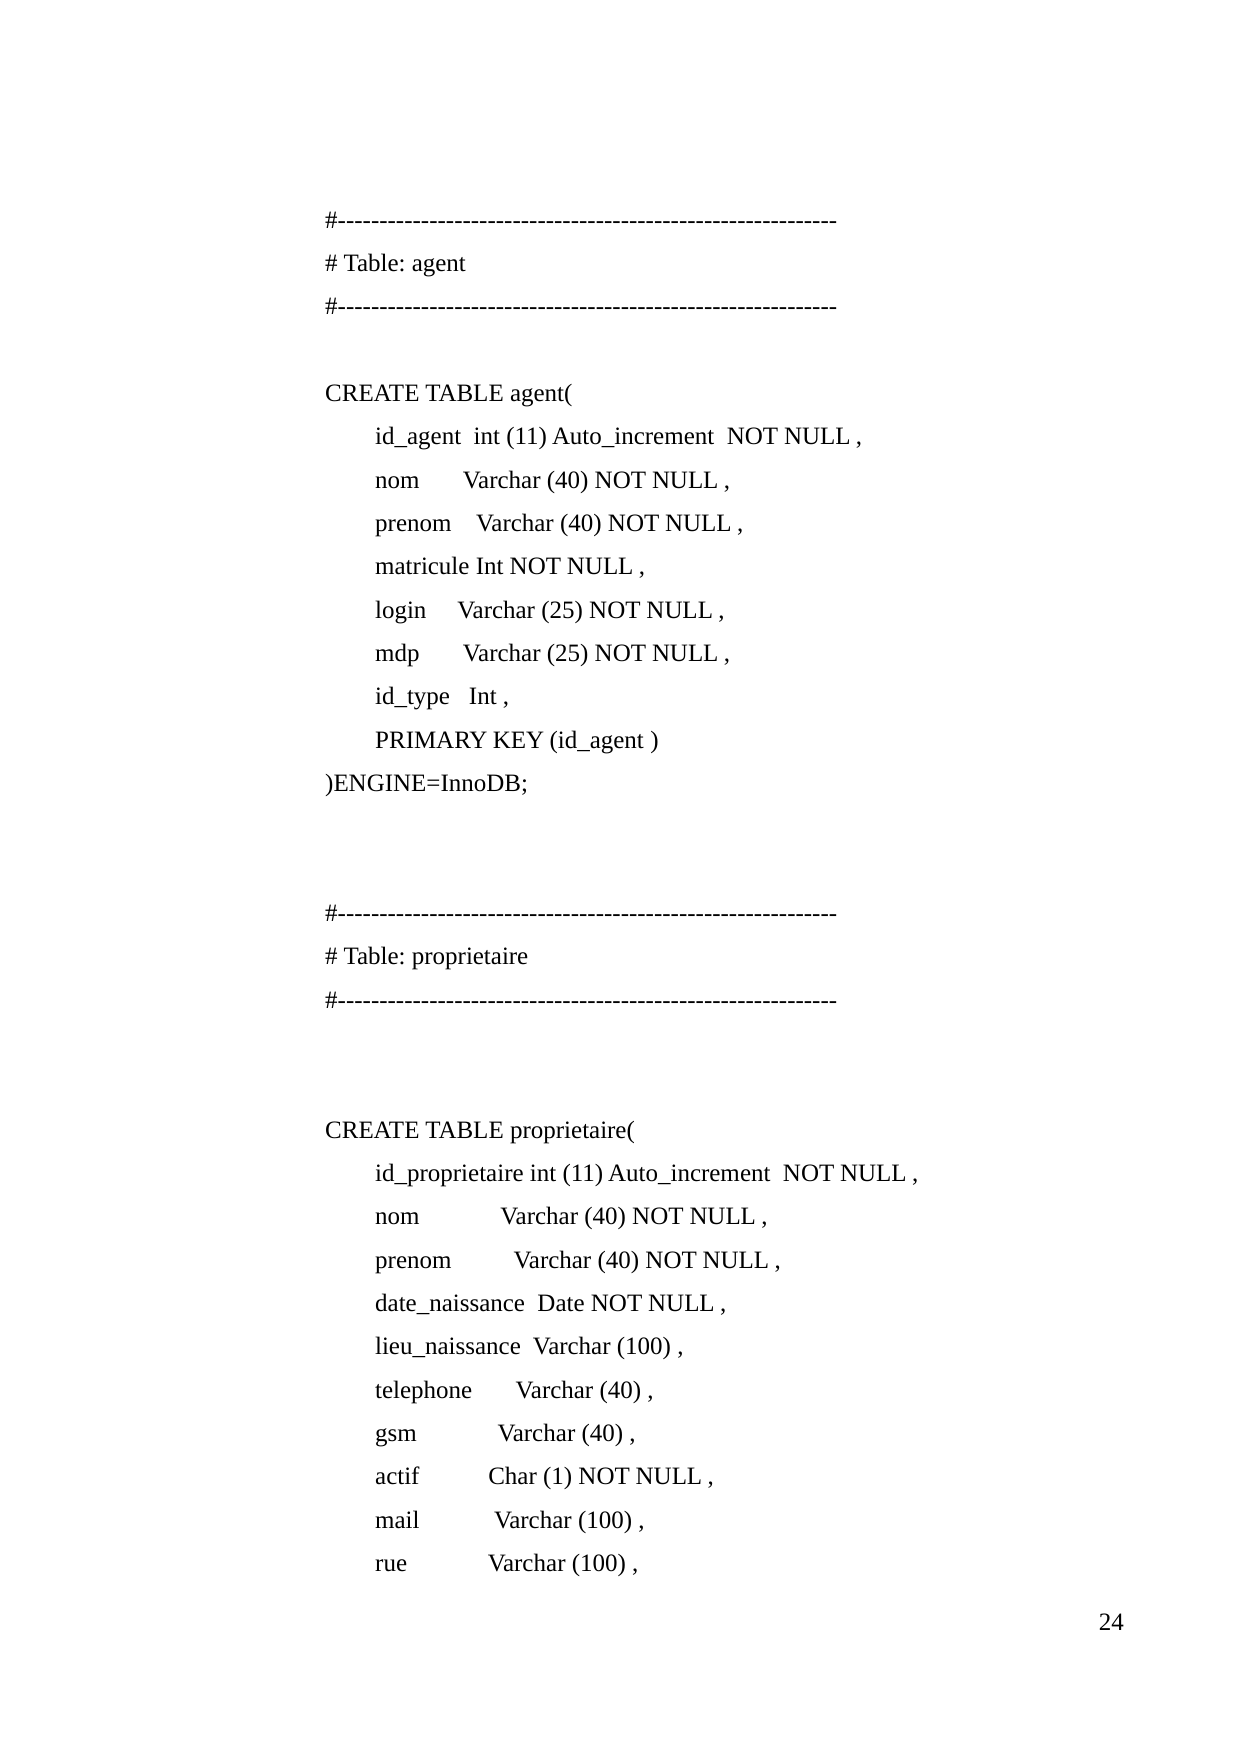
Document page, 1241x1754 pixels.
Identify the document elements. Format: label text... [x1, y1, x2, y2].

text #------------------------------------------------------------ [325, 898, 1123, 927]
text CREATE TABLE proprietaire( [325, 1115, 1123, 1143]
text PRIMARY KEY (id_agent ) [325, 725, 1123, 753]
text #------------------------------------------------------------ [325, 985, 1123, 1013]
text id_proprietaire int (11) Auto_increment NOT NULL , [325, 1158, 1123, 1187]
text mail Varchar (100) , [325, 1505, 1123, 1533]
text )ENGINE=InnoDB; [325, 768, 1123, 797]
text login Varchar (25) NOT NULL , [325, 595, 1123, 623]
text # Table: agent [325, 248, 1123, 277]
text matricule Int NOT NULL , [325, 551, 1123, 580]
text id_agent int (11) Auto_increment NOT NULL , [325, 421, 1123, 450]
text gsm Varchar (40) , [325, 1418, 1123, 1447]
text actif Char (1) NOT NULL , [325, 1461, 1123, 1490]
text #------------------------------------------------------------ [325, 291, 1123, 320]
text CREATE TABLE agent( [325, 378, 1123, 407]
text prenom Varchar (40) NOT NULL , [325, 1245, 1123, 1273]
text #------------------------------------------------------------ [325, 205, 1123, 233]
text nom Varchar (40) NOT NULL , [325, 1201, 1123, 1230]
text telephone Varchar (40) , [325, 1375, 1123, 1403]
text nom Varchar (40) NOT NULL , [325, 465, 1123, 493]
text mdp Varchar (25) NOT NULL , [325, 638, 1123, 667]
text id_type Int , [325, 681, 1123, 710]
text prenom Varchar (40) NOT NULL , [325, 508, 1123, 537]
text lieu_naissance Varchar (100) , [325, 1331, 1123, 1360]
text date_naissance Date NOT NULL , [325, 1288, 1123, 1317]
text rue Varchar (100) , [325, 1548, 1123, 1577]
text # Table: proprietaire [325, 941, 1123, 970]
